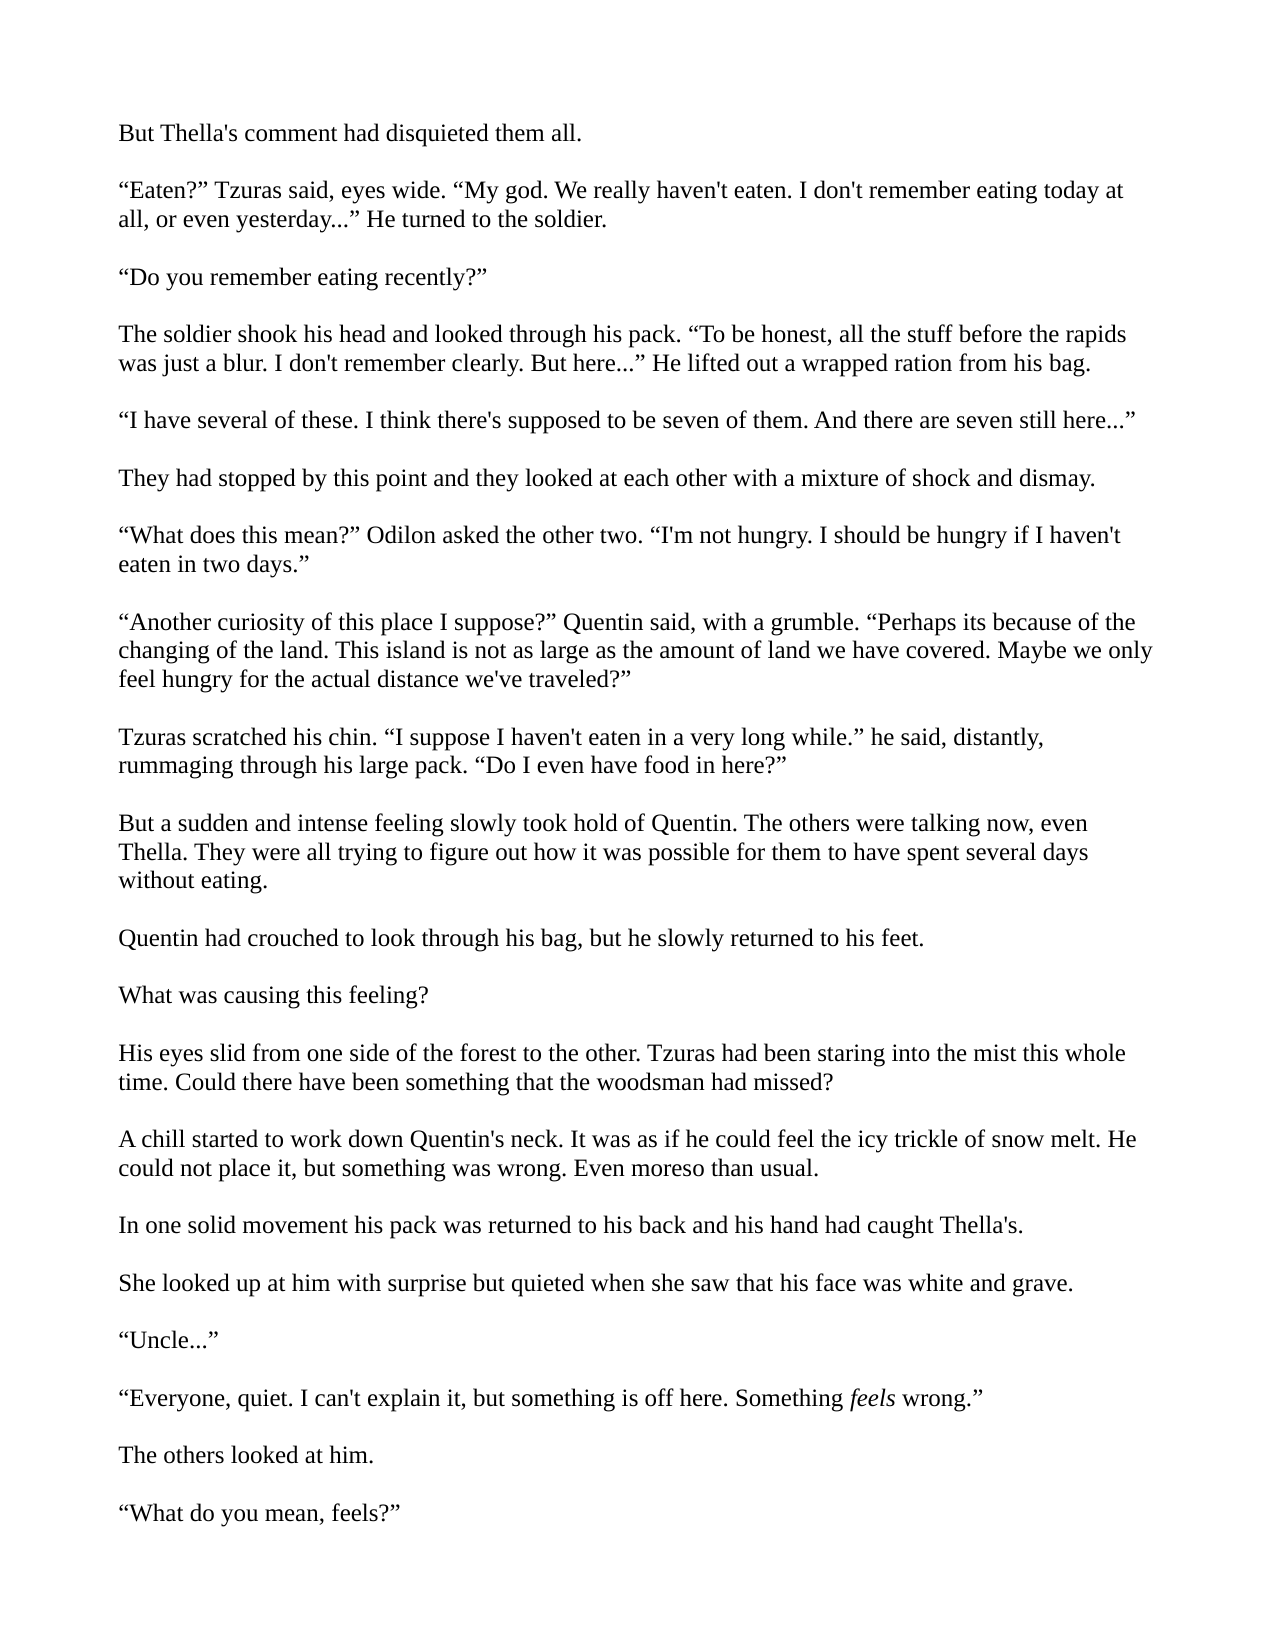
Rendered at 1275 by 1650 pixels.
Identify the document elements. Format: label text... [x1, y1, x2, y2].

text “Do you remember eating recently?” [118, 262, 1157, 291]
text “Everyone, quiet. I can't explain it, but something is off here. Something feels wrong.” [118, 1383, 1157, 1412]
text They had stopped by this point and they looked at each other with a mixture of shock and dismay. [118, 463, 1157, 492]
text “Uncle...” [118, 1326, 1157, 1354]
text But Thella's comment had disquieted them all. [118, 118, 1157, 147]
text “Another curiosity of this place I suppose?” Quentin said, with a grumble. “Perhaps its because of the changing of the land. This island is not as large as the amount of land we have covered. Maybe we only feel hungry for the actual distance we've traveled?” [118, 607, 1157, 693]
text But a sudden and intense feeling slowly took hold of Quentin. The others were talking now, even Thella. They were all trying to figure out how it was possible for them to have spent several days without eating. [118, 808, 1157, 894]
text She looked up at him with surprise but quieted when she saw that his face was white and grave. [118, 1268, 1157, 1297]
text The others looked at him. [118, 1441, 1157, 1469]
text “What does this mean?” Odilon asked the other two. “I'm not hungry. I should be hungry if I haven't eaten in two days.” [118, 521, 1157, 578]
text Tzuras scratched his chin. “I suppose I haven't eaten in a very long while.” he said, distantly, rummaging through his large pack. “Do I even have food in here?” [118, 722, 1157, 779]
text A chill started to work down Quentin's neck. It was as if he could feel the icy trickle of snow melt. He could not place it, but something was wrong. Even moreso than usual. [118, 1124, 1157, 1182]
text In one solid movement his pack was returned to his back and his hand had caught Thella's. [118, 1211, 1157, 1239]
text The soldier shook his head and looked through his pack. “To be honest, all the stuff before the rapids was just a blur. I don't remember clearly. But here...” He lifted out a wrapped ration from his bag. [118, 319, 1157, 377]
text “What do you mean, feels?” [118, 1498, 1157, 1527]
text Quentin had crouched to look through his bag, but he slowly returned to his feet. [118, 923, 1157, 952]
text “Eaten?” Tzuras said, eyes wide. “My god. We really haven't eaten. I don't remember eating today at all, or even yesterday...” He turned to the soldier. [118, 176, 1157, 233]
text “I have several of these. I think there's supposed to be seven of them. And there are seven still here...” [118, 406, 1157, 434]
text What was causing this feeling? [118, 981, 1157, 1009]
text His eyes slid from one side of the forest to the other. Tzuras had been staring into the mist this whole time. Could there have been something that the woodsman had missed? [118, 1038, 1157, 1096]
